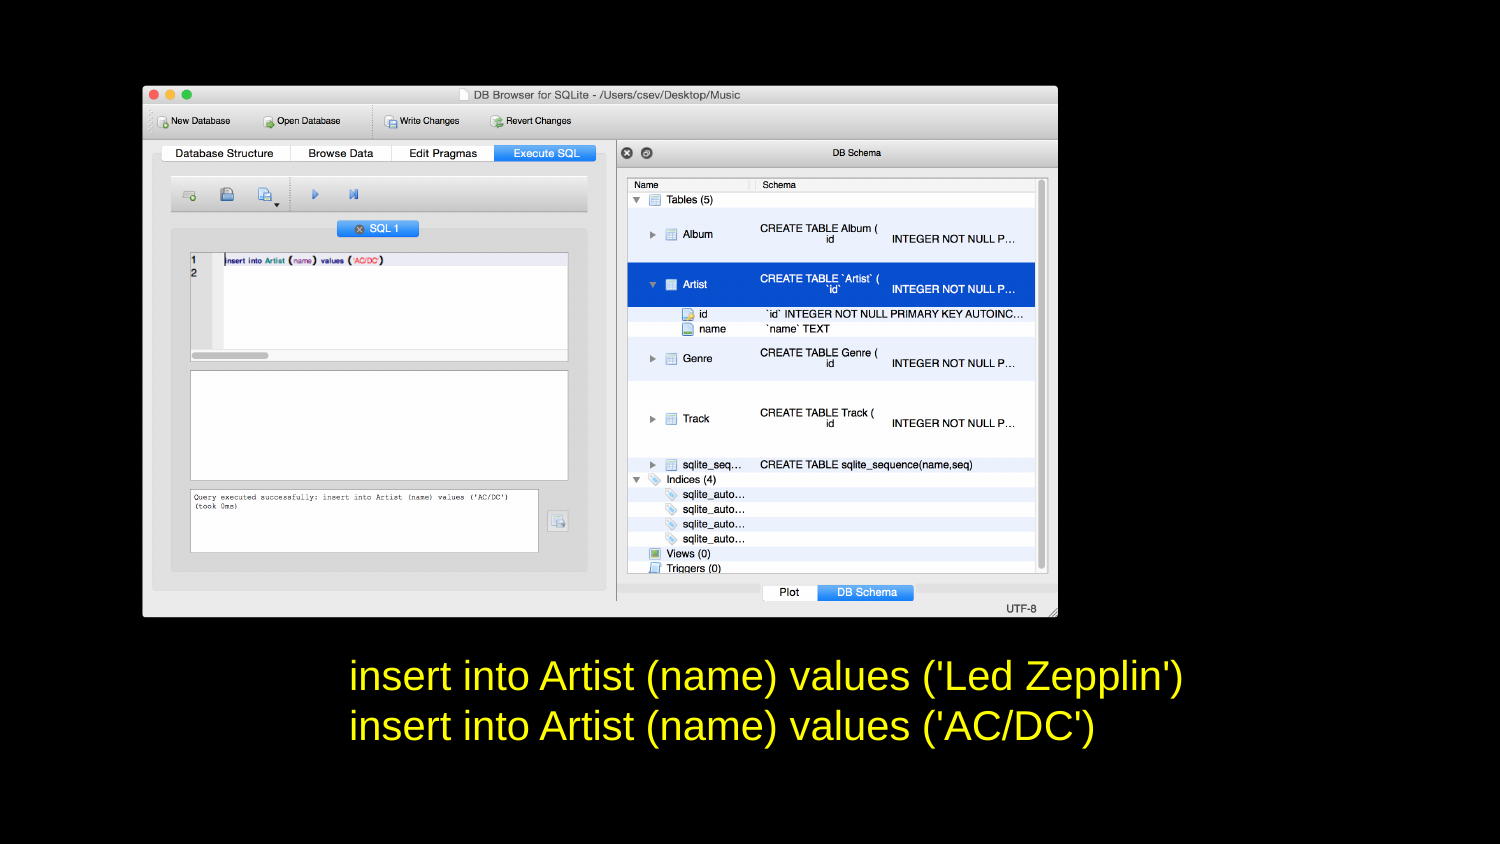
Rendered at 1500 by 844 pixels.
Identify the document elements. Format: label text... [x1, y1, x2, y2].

picture [96, 59, 1104, 683]
text_box insert into Artist (name) values ('Led Zepplin') insert into Artist (name) values ('AC/DC') [349, 646, 1263, 752]
